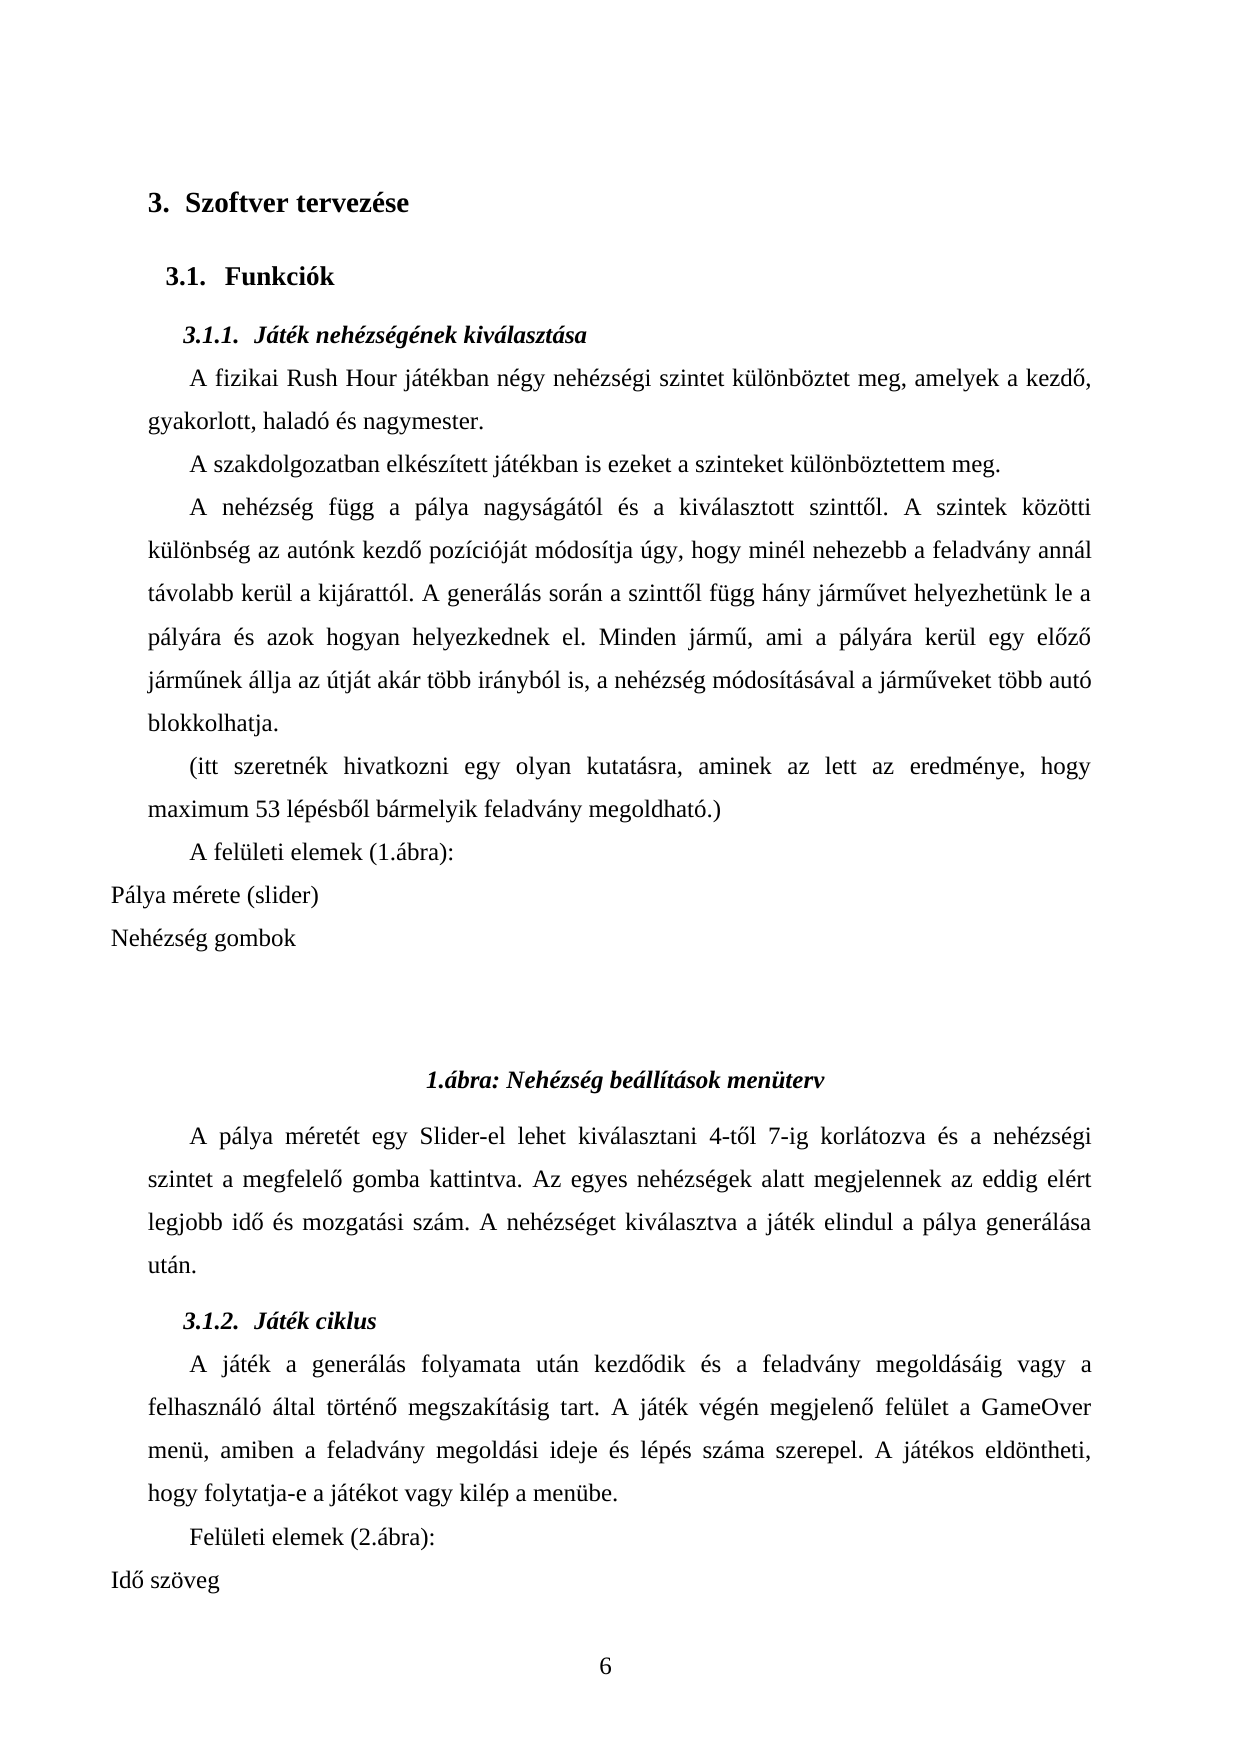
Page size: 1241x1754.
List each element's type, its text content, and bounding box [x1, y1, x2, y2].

text A felületi elemek (1.ábra): [148, 837, 1092, 866]
text A játék a generálás folyamata után kezdődik és a feladvány megoldásáig vagy a felhasználó által történő megszakításig tart. A játék végén megjelenő felület a GameOver menü, amiben a feladvány megoldási ideje és lépés száma szerepel. A játékos eldöntheti, hogy folytatja-e a játékot vagy kilép a menübe. [148, 1349, 1092, 1507]
text Idő szöveg [111, 1565, 1092, 1593]
text A szakdolgozatban elkészített játékban is ezeket a szinteket különböztettem meg. [148, 449, 1092, 478]
subtitle Szoftver tervezése [148, 185, 1092, 219]
text Nehézség gombok [111, 923, 1092, 952]
text Pálya mérete (slider) [111, 880, 1092, 909]
text 1.ábra: Nehézség beállítások menüterv [148, 1065, 1092, 1094]
text Felületi elemek (2.ábra): [148, 1522, 1092, 1550]
text A nehézség függ a pálya nagyságától és a kiválasztott szinttől. A szintek közötti különbség az autónk kezdő pozícióját módosítja úgy, hogy minél nehezebb a feladvány annál távolabb kerül a kijárattól. A generálás során a szinttől függ hány járművet helyezhetünk le a pályára és azok hogyan helyezkednek el. Minden jármű, ami a pályára kerül egy előző járműnek állja az útját akár több irányból is, a nehézség módosításával a járműveket több autó blokkolhatja. [148, 492, 1092, 737]
text A pálya méretét egy Slider-el lehet kiválasztani 4-től 7-ig korlátozva és a nehézségi szintet a megfelelő gomba kattintva. Az egyes nehézségek alatt megjelennek az eddig elért legjobb idő és mozgatási szám. A nehézséget kiválasztva a játék elindul a pálya generálása után. [148, 1121, 1092, 1279]
subtitle Játék ciklus [183, 1306, 1092, 1335]
text A fizikai Rush Hour játékban négy nehézségi szintet különböztet meg, amelyek a kezdő, gyakorlott, haladó és nagymester. [148, 363, 1092, 435]
text (itt szeretnék hivatkozni egy olyan kutatásra, aminek az lett az eredménye, hogy maximum 53 lépésből bármelyik feladvány megoldható.) [148, 751, 1092, 823]
subtitle Játék nehézségének kiválasztása [183, 320, 1092, 348]
subtitle Funkciók [165, 261, 1092, 292]
